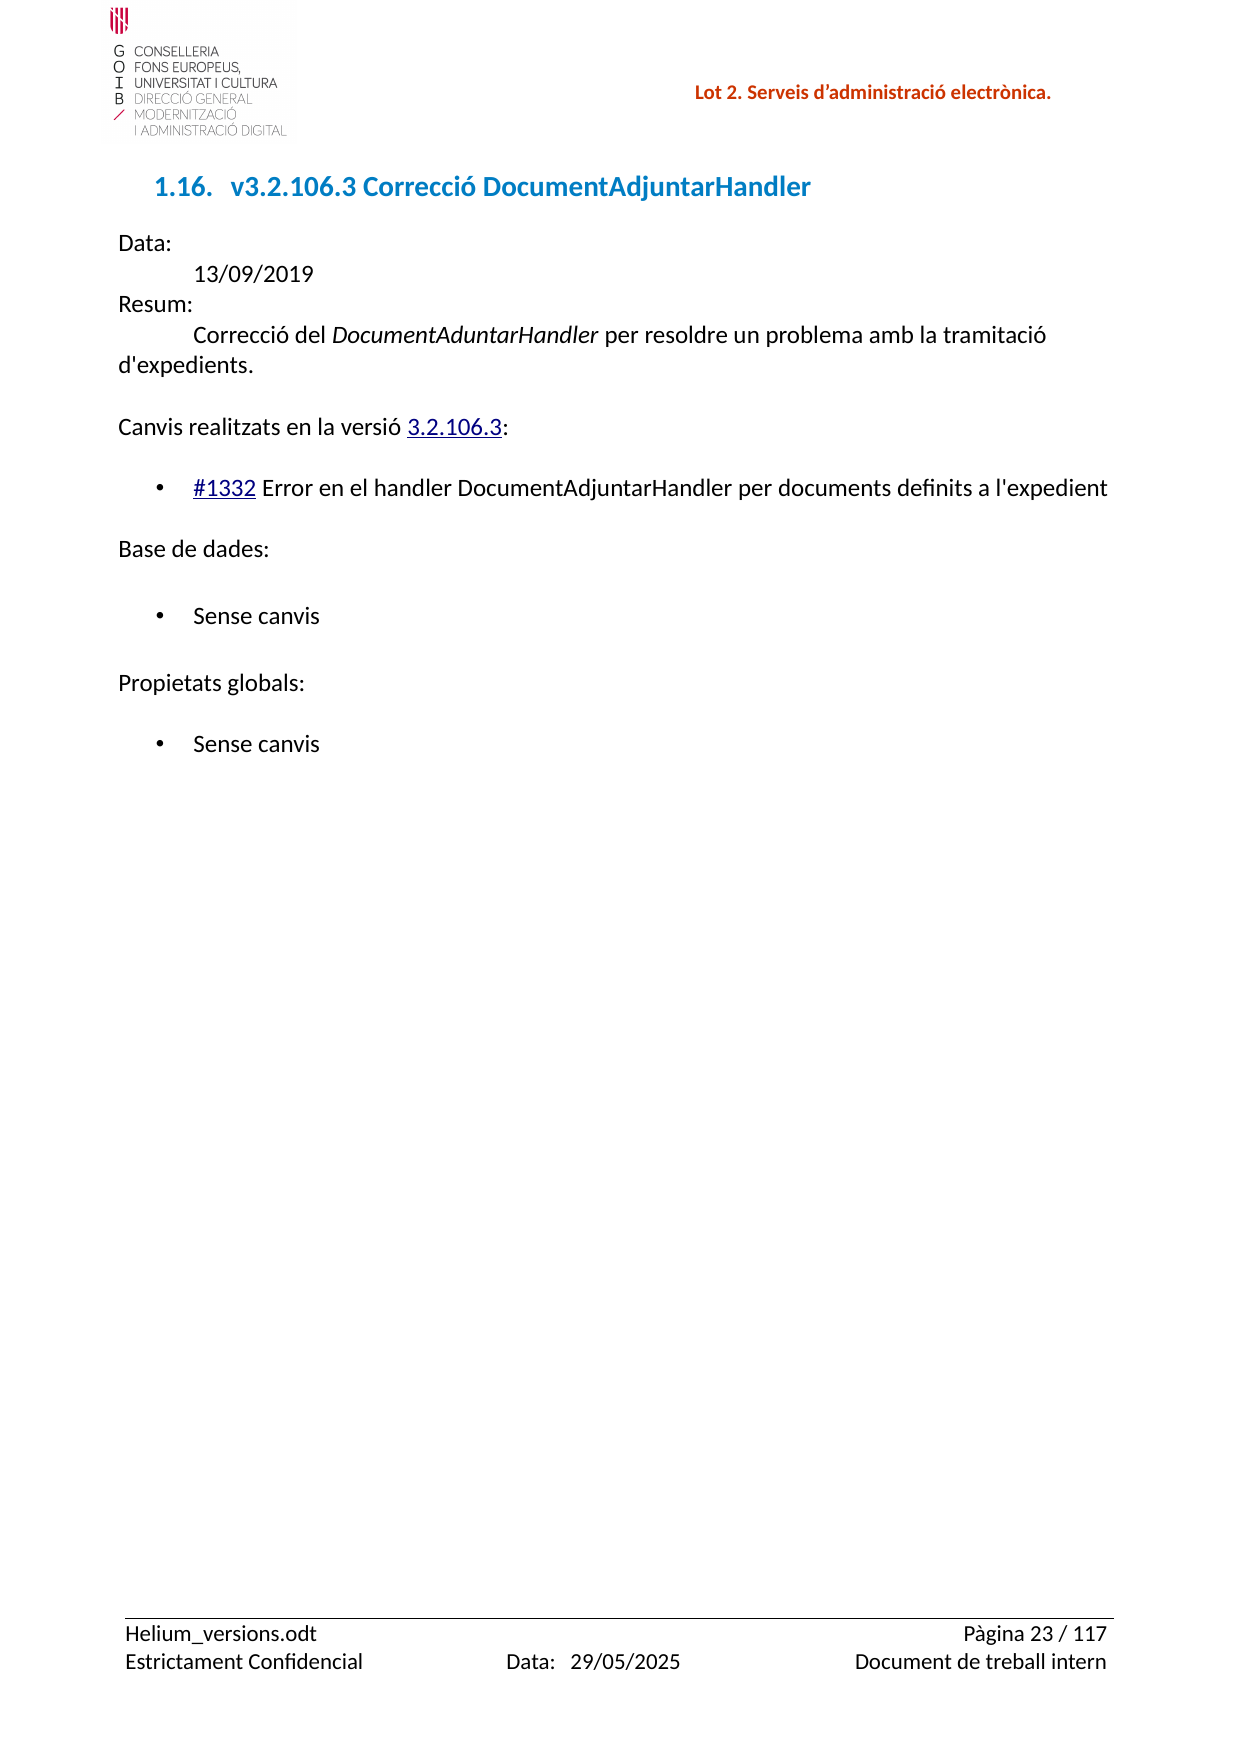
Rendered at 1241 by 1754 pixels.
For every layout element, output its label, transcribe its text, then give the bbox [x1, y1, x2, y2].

subtitle v3.2.106.3 Correcció DocumentAdjuntarHandler [153, 168, 1122, 204]
list Sense canvis [156, 600, 1122, 630]
picture [100, 0, 297, 144]
text Resum: [118, 289, 1122, 319]
text Base de dades: [118, 533, 1122, 563]
text Data: [118, 228, 1122, 258]
list #1332 Error en el handler DocumentAdjuntarHandler per documents definits a l'expedient [156, 472, 1122, 502]
text 13/09/2019 [118, 258, 1122, 289]
text Propietats globals: [118, 667, 1122, 697]
text Canvis realitzats en la versió 3.2.106.3: [118, 411, 1122, 441]
list Sense canvis [156, 728, 1122, 758]
text Correcció del DocumentAduntarHandler per resoldre un problema amb la tramitació d'expedients. [118, 319, 1122, 380]
